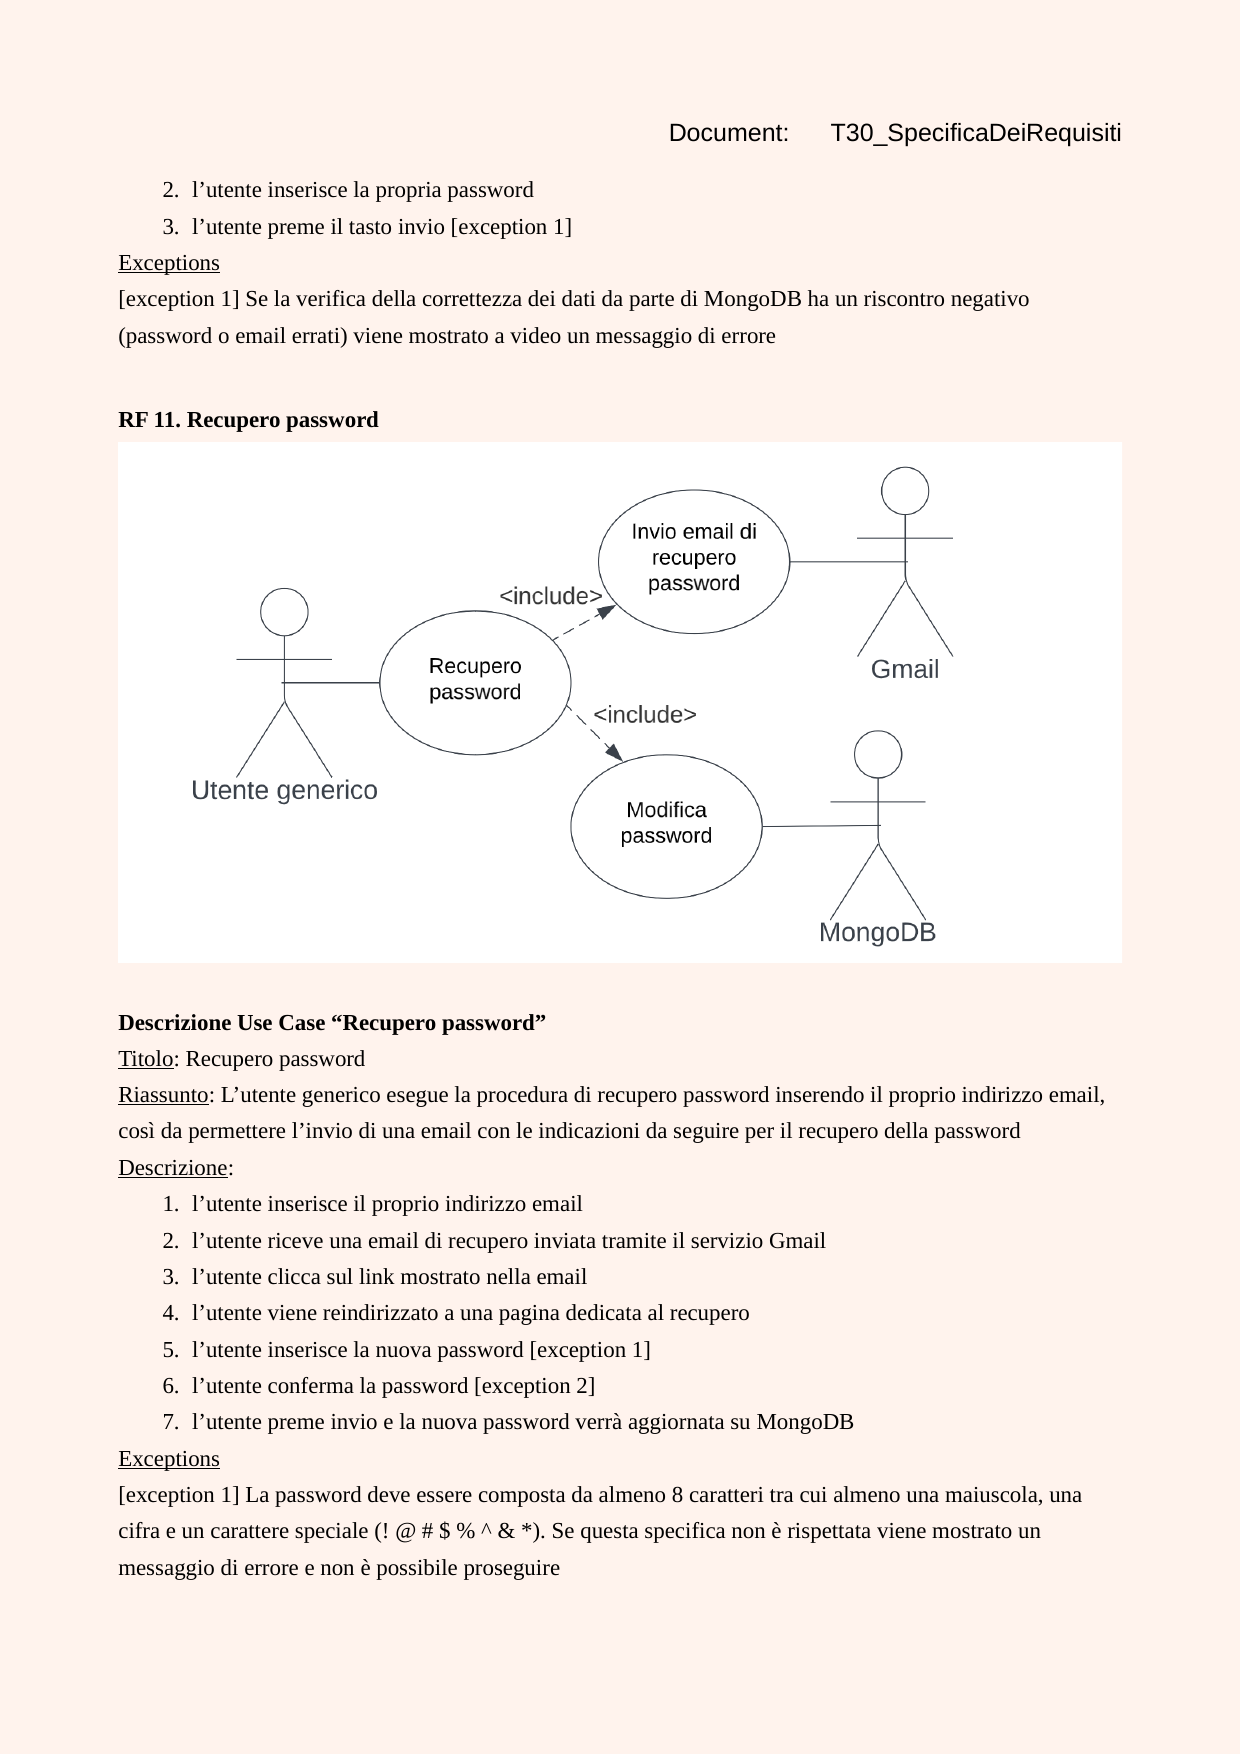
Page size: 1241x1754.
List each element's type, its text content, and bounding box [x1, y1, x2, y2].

text RF 11. Recupero password [118, 406, 1122, 432]
list l’utente inserisce la nuova password [exception 1] [162, 1336, 1122, 1362]
list l’utente inserisce il proprio indirizzo email [162, 1190, 1122, 1217]
list l’utente clicca sul link mostrato nella email [162, 1263, 1122, 1289]
text [exception 1] Se la verifica della correttezza dei dati da parte di MongoDB ha un riscontro negativo (password o email errati) viene mostrato a video un messaggio di errore [118, 285, 1122, 348]
list l’utente viene reindirizzato a una pagina dedicata al recupero [162, 1299, 1122, 1326]
text Descrizione: [118, 1154, 1122, 1180]
text Exceptions [118, 1445, 1122, 1471]
list l’utente preme invio e la nuova password verrà aggiornata su MongoDB [162, 1408, 1122, 1435]
list l’utente preme il tasto invio [exception 1] [162, 213, 1122, 239]
list l’utente riceve una email di recupero inviata tramite il servizio Gmail [162, 1227, 1122, 1253]
text Titolo: Recupero password [118, 1045, 1122, 1071]
text Riassunto: L’utente generico esegue la procedura di recupero password inserendo il proprio indirizzo email, così da permettere l’invio di una email con le indicazioni da seguire per il recupero della password [118, 1081, 1122, 1144]
text [exception 1] La password deve essere composta da almeno 8 caratteri tra cui almeno una maiuscola, una cifra e un carattere speciale (! @ # $ % ^ & *). Se questa specifica non è rispettata viene mostrato un messaggio di errore e non è possibile proseguire [118, 1481, 1122, 1580]
list l’utente inserisce la propria password [162, 176, 1122, 203]
picture [118, 442, 1123, 963]
text Exceptions [118, 249, 1122, 275]
text Descrizione Use Case “Recupero password” [118, 1008, 1122, 1035]
list l’utente conferma la password [exception 2] [162, 1372, 1122, 1398]
